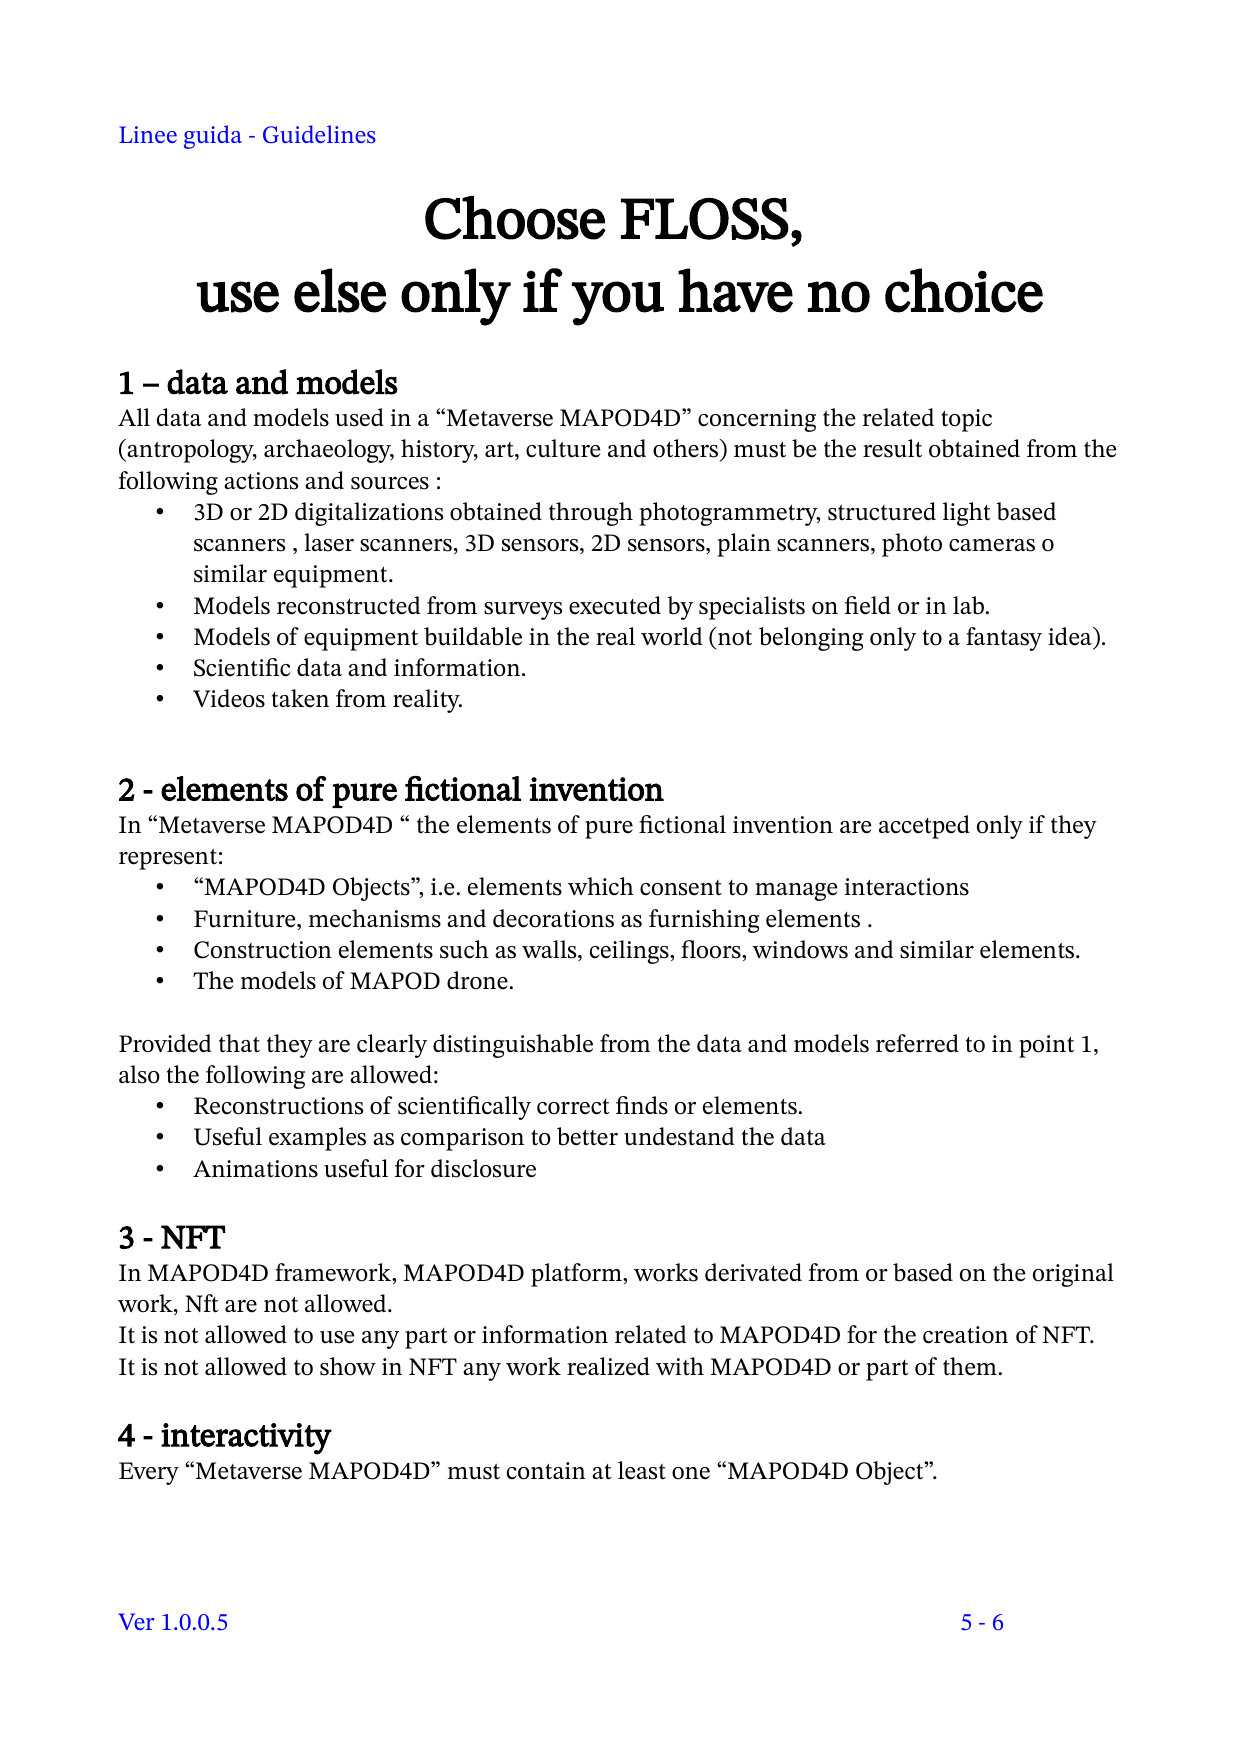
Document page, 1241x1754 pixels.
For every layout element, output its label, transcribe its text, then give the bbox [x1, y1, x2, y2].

list Animations useful for disclosure [156, 1152, 1122, 1183]
text In “Metaverse MAPOD4D “ the elements of pure fictional invention are accetped only if they represent: [118, 808, 1122, 871]
list Scientific data and information. [156, 651, 1122, 683]
text All data and models used in a “Metaverse MAPOD4D” concerning the related topic (antropology, archaeology, history, art, culture and others) must be the result obtained from the following actions and sources : [118, 401, 1122, 495]
list Furniture, mechanisms and decorations as furnishing elements . [156, 902, 1122, 933]
list Models reconstructed from surveys executed by specialists on field or in lab. [156, 589, 1122, 620]
text 2 - elements of pure fictional invention [118, 766, 1122, 808]
list Models of equipment buildable in the real world (not belonging only to a fantasy idea). [156, 620, 1122, 651]
text 4 - interactivity [118, 1412, 1122, 1454]
list Construction elements such as walls, ceilings, floors, windows and similar elements. [156, 933, 1122, 964]
text In MAPOD4D framework, MAPOD4D platform, works derivated from or based on the original work, Nft are not allowed. [118, 1256, 1122, 1318]
list Reconstructions of scientifically correct finds or elements. [156, 1089, 1122, 1121]
text use else only if you have no choice [118, 252, 1122, 325]
text Provided that they are clearly distinguishable from the data and models referred to in point 1, also the following are allowed: [118, 1027, 1122, 1089]
text 1 – data and models [118, 360, 1122, 401]
list The models of MAPOD drone. [156, 964, 1122, 996]
list “MAPOD4D Objects”, i.e. elements which consent to manage interactions [156, 871, 1122, 902]
text It is not allowed to use any part or information related to MAPOD4D for the creation of NFT. [118, 1318, 1122, 1350]
text Choose FLOSS, [118, 179, 1122, 252]
list Useful examples as comparison to better undestand the data [156, 1121, 1122, 1152]
list 3D or 2D digitalizations obtained through photogrammetry, structured light based scanners , laser scanners, 3D sensors, 2D sensors, plain scanners, photo cameras o similar equipment. [156, 495, 1122, 589]
text 3 - NFT [118, 1214, 1122, 1256]
list Videos taken from reality. [156, 683, 1122, 714]
text Every “Metaverse MAPOD4D” must contain at least one “MAPOD4D Object”. [118, 1454, 1122, 1485]
text It is not allowed to show in NFT any work realized with MAPOD4D or part of them. [118, 1350, 1122, 1381]
